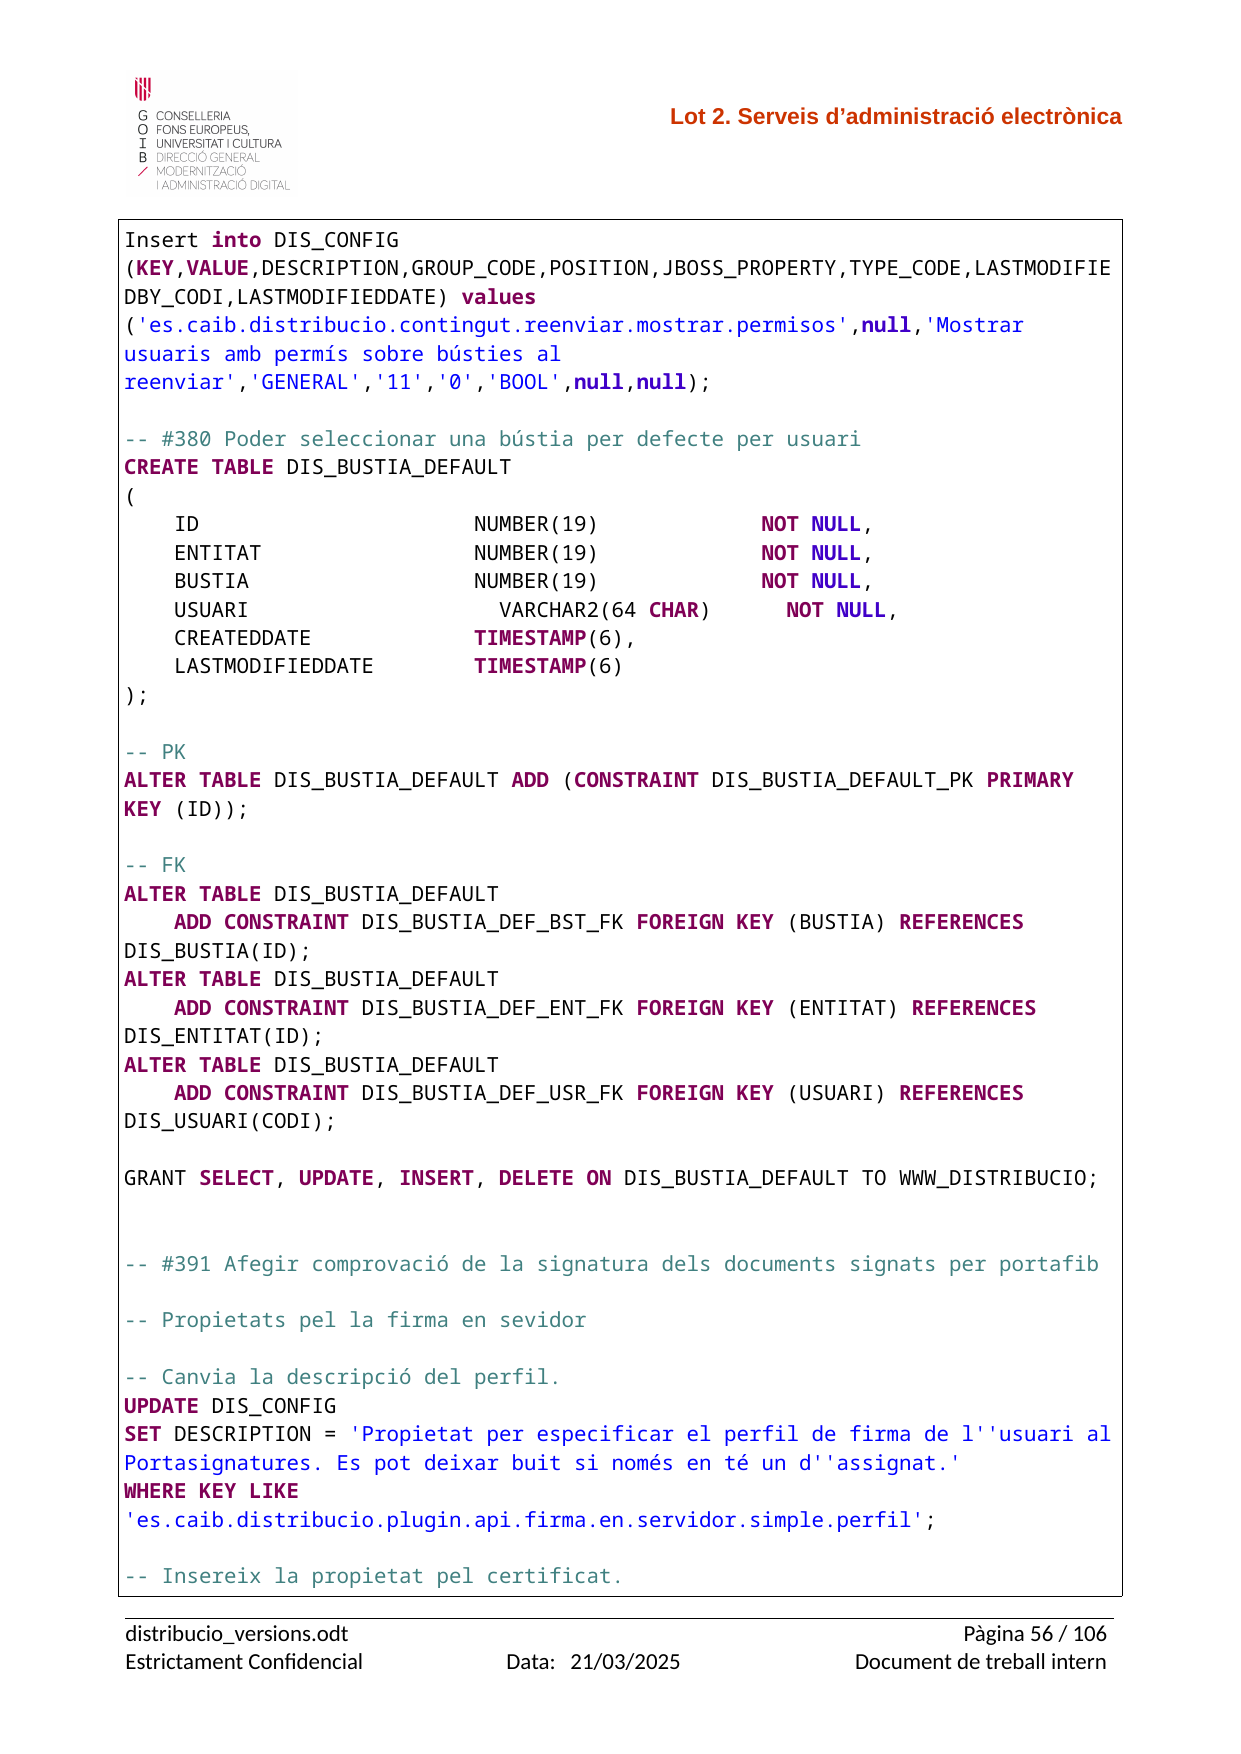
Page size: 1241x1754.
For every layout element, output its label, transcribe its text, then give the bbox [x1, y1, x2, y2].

table_header Insert into DIS_CONFIG (KEY,VALUE,DESCRIPTION,GROUP_CODE,POSITION,JBOSS_PROPERTY,TYPE_CODE,LASTMODIFIEDBY_CODI,LASTMODIFIEDDATE) values ('es.caib.distribucio.contingut.reenviar.mostrar.permisos',null,'Mostrar usuaris amb permís sobre bústies al reenviar','GENERAL','11','0','BOOL',null,null); -- #380 Poder seleccionar una bústia per defecte per usuari CREATE TABLE DIS_BUSTIA_DEFAULT ( ID NUMBER(19) NOT NULL, ENTITAT NUMBER(19) NOT NULL, BUSTIA NUMBER(19) NOT NULL, USUARI VARCHAR2(64 CHAR) NOT NULL, CREATEDDATE TIMESTAMP(6), LASTMODIFIEDDATE TIMESTAMP(6) ); -- PK ALTER TABLE DIS_BUSTIA_DEFAULT ADD (CONSTRAINT DIS_BUSTIA_DEFAULT_PK PRIMARY KEY (ID)); -- FK ALTER TABLE DIS_BUSTIA_DEFAULT ADD CONSTRAINT DIS_BUSTIA_DEF_BST_FK FOREIGN KEY (BUSTIA) REFERENCES DIS_BUSTIA(ID); ALTER TABLE DIS_BUSTIA_DEFAULT ADD CONSTRAINT DIS_BUSTIA_DEF_ENT_FK FOREIGN KEY (ENTITAT) REFERENCES DIS_ENTITAT(ID); ALTER TABLE DIS_BUSTIA_DEFAULT ADD CONSTRAINT DIS_BUSTIA_DEF_USR_FK FOREIGN KEY (USUARI) REFERENCES DIS_USUARI(CODI); GRANT SELECT, UPDATE, INSERT, DELETE ON DIS_BUSTIA_DEFAULT TO WWW_DISTRIBUCIO; -- #391 Afegir comprovació de la signatura dels documents signats per portafib -- Propietats pel la firma en sevidor -- Canvia la descripció del perfil. UPDATE DIS_CONFIG SET DESCRIPTION = 'Propietat per especificar el perfil de firma de l''usuari al Portasignatures. Es pot deixar buit si només en té un d''assignat.' WHERE KEY LIKE 'es.caib.distribucio.plugin.api.firma.en.servidor.simple.perfil'; -- Insereix la propietat pel certificat. [119, 220, 1122, 1596]
picture [126, 70, 299, 197]
